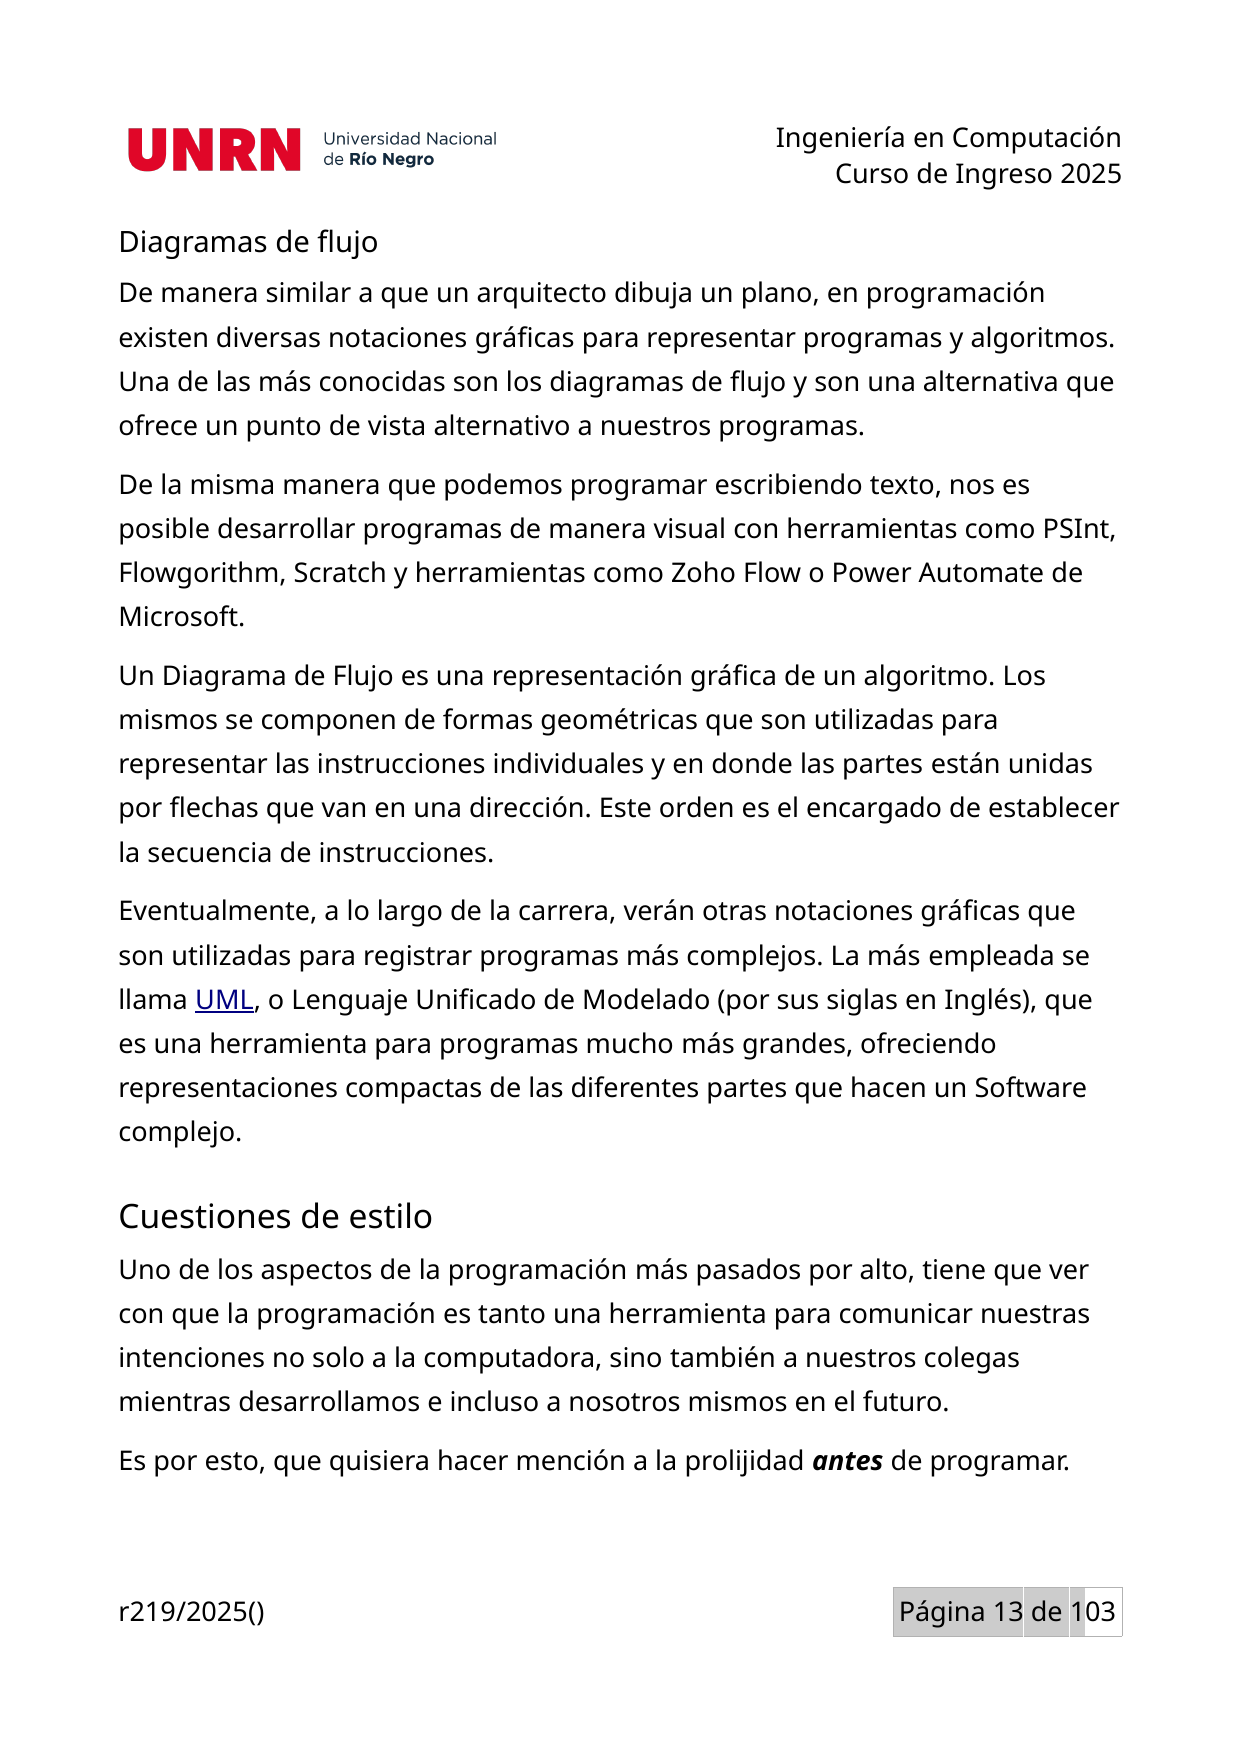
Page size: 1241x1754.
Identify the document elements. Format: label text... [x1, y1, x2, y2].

text De la misma manera que podemos programar escribiendo texto, nos es posible desarrollar programas de manera visual con herramientas como PSInt, Flowgorithm, Scratch y herramientas como Zoho Flow o Power Automate de Microsoft. [118, 465, 1122, 634]
text Eventualmente, a lo largo de la carrera, verán otras notaciones gráficas que son utilizadas para registrar programas más complejos. La más empleada se llama UML, o Lenguaje Unificado de Modelado (por sus siglas en Inglés), que es una herramienta para programas mucho más grandes, ofreciendo representaciones compactas de las diferentes partes que hacen un Software complejo. [118, 892, 1122, 1149]
text Un Diagrama de Flujo es una representación gráfica de un algoritmo. Los mismos se componen de formas geométricas que son utilizadas para representar las instrucciones individuales y en donde las partes están unidas por flechas que van en una dirección. Este orden es el encargado de establecer la secuencia de instrucciones. [118, 656, 1122, 870]
text De manera similar a que un arquitecto dibuja un plano, en programación existen diversas notaciones gráficas para representar programas y algoritmos. Una de las más conocidas son los diagramas de flujo y son una alternativa que ofrece un punto de vista alternativo a nuestros programas. [118, 274, 1122, 443]
subtitle Cuestiones de estilo [118, 1192, 1122, 1238]
text Uno de los aspectos de la programación más pasados por alto, tiene que ver con que la programación es tanto una herramienta para comunicar nuestras intenciones no solo a la computadora, sino también a nuestros colegas mientras desarrollamos e incluso a nosotros mismos en el futuro. [118, 1250, 1122, 1420]
subtitle Diagramas de flujo [118, 221, 1122, 261]
text Es por esto, que quisiera hacer mención a la prolijidad antes de programar. [118, 1442, 1122, 1478]
picture [118, 118, 505, 180]
